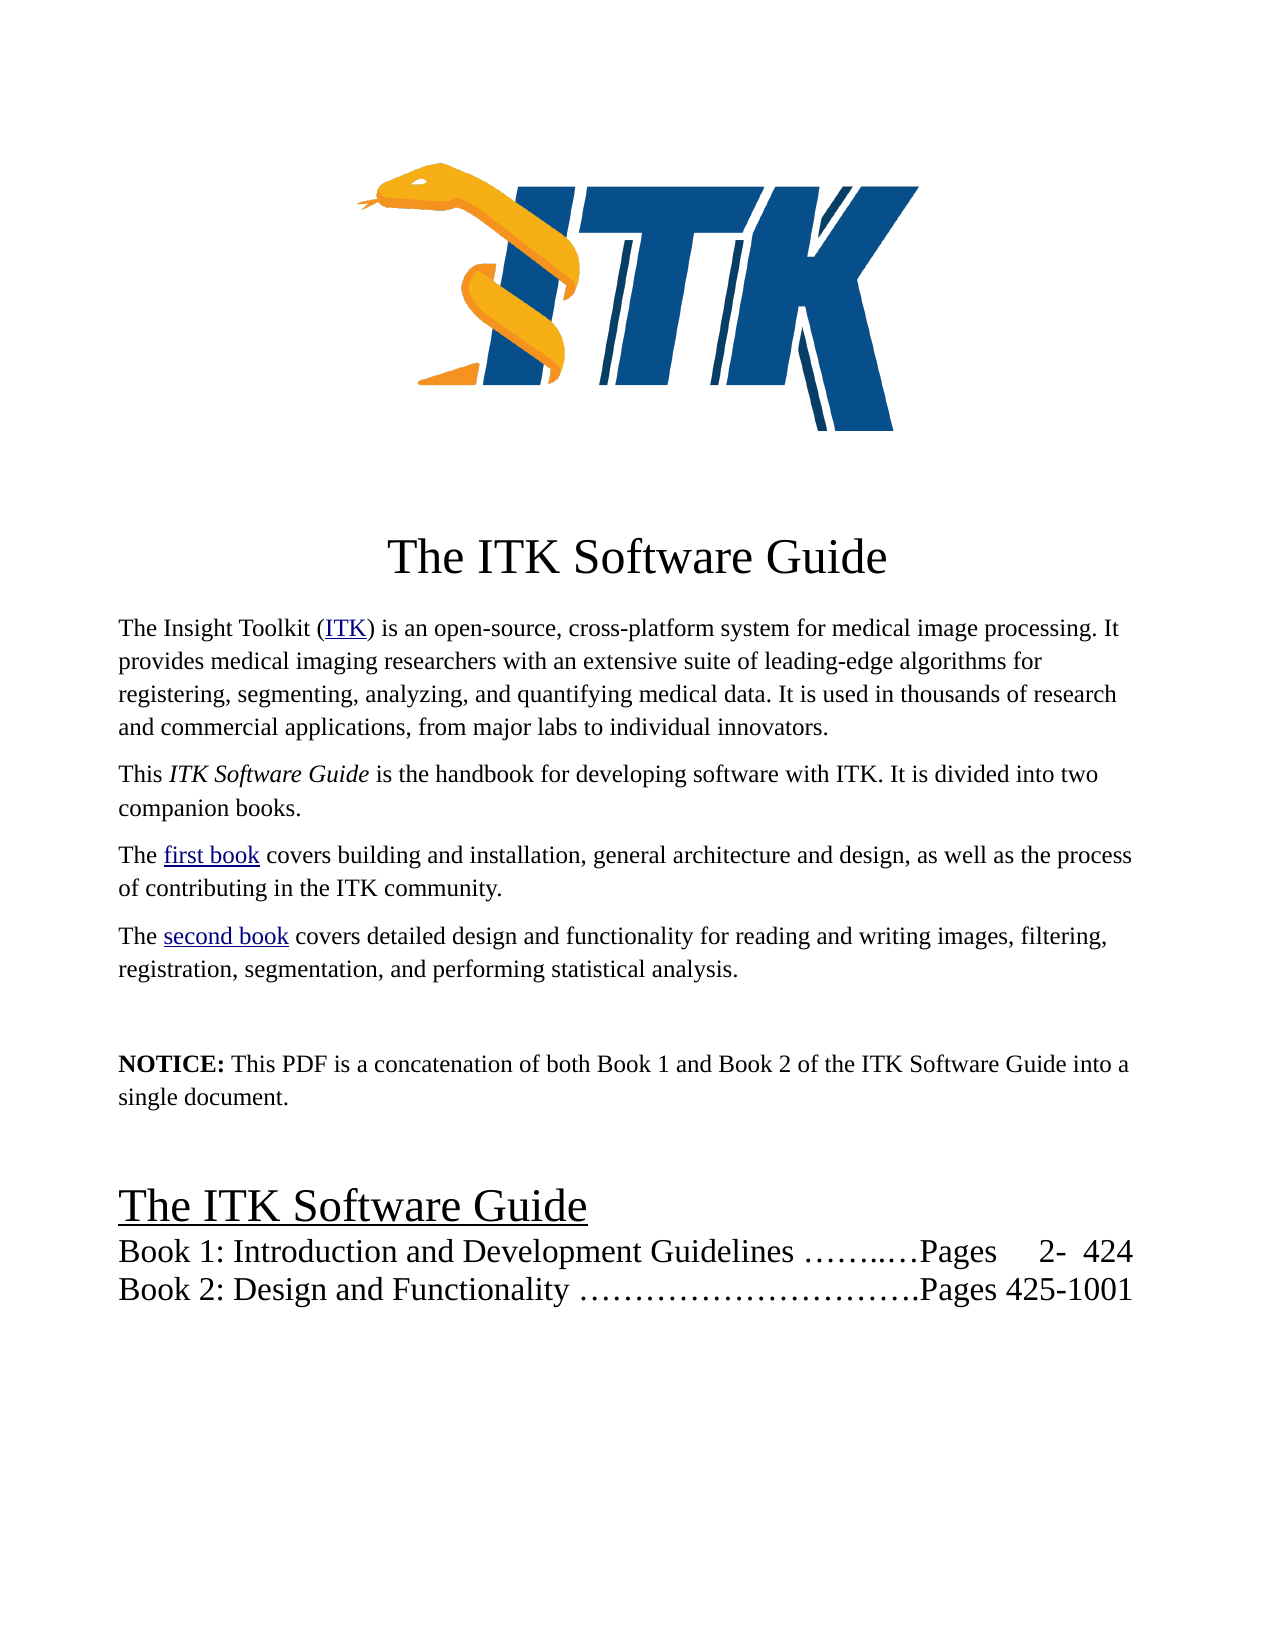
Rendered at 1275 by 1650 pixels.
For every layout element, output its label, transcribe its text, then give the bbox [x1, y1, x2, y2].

text The second book covers detailed design and functionality for reading and writing images, filtering, registration, segmentation, and performing statistical analysis. [118, 921, 1157, 983]
text Book 2: Design and Functionality ………………………….Pages 425-1001 [118, 1269, 1157, 1308]
picture [350, 118, 925, 470]
text Book 1: Introduction and Development Guidelines ……..…Pages 2- 424 [118, 1231, 1157, 1269]
text This ITK Software Guide is the handbook for developing software with ITK. It is divided into two companion books. [118, 759, 1157, 821]
text The first book covers building and installation, general architecture and design, as well as the process of contributing in the ITK community. [118, 840, 1157, 902]
text The ITK Software Guide [118, 527, 1157, 584]
text The Insight Toolkit (ITK) is an open-source, cross-platform system for medical image processing. It provides medical imaging researchers with an extensive suite of leading-edge algorithms for registering, segmenting, analyzing, and quantifying medical data. It is used in thousands of research and commercial applications, from major labs to individual innovators. [118, 613, 1157, 741]
text The ITK Software Guide [118, 1177, 1157, 1231]
text NOTICE: This PDF is a concatenation of both Book 1 and Book 2 of the ITK Software Guide into a single document. [118, 1049, 1157, 1111]
